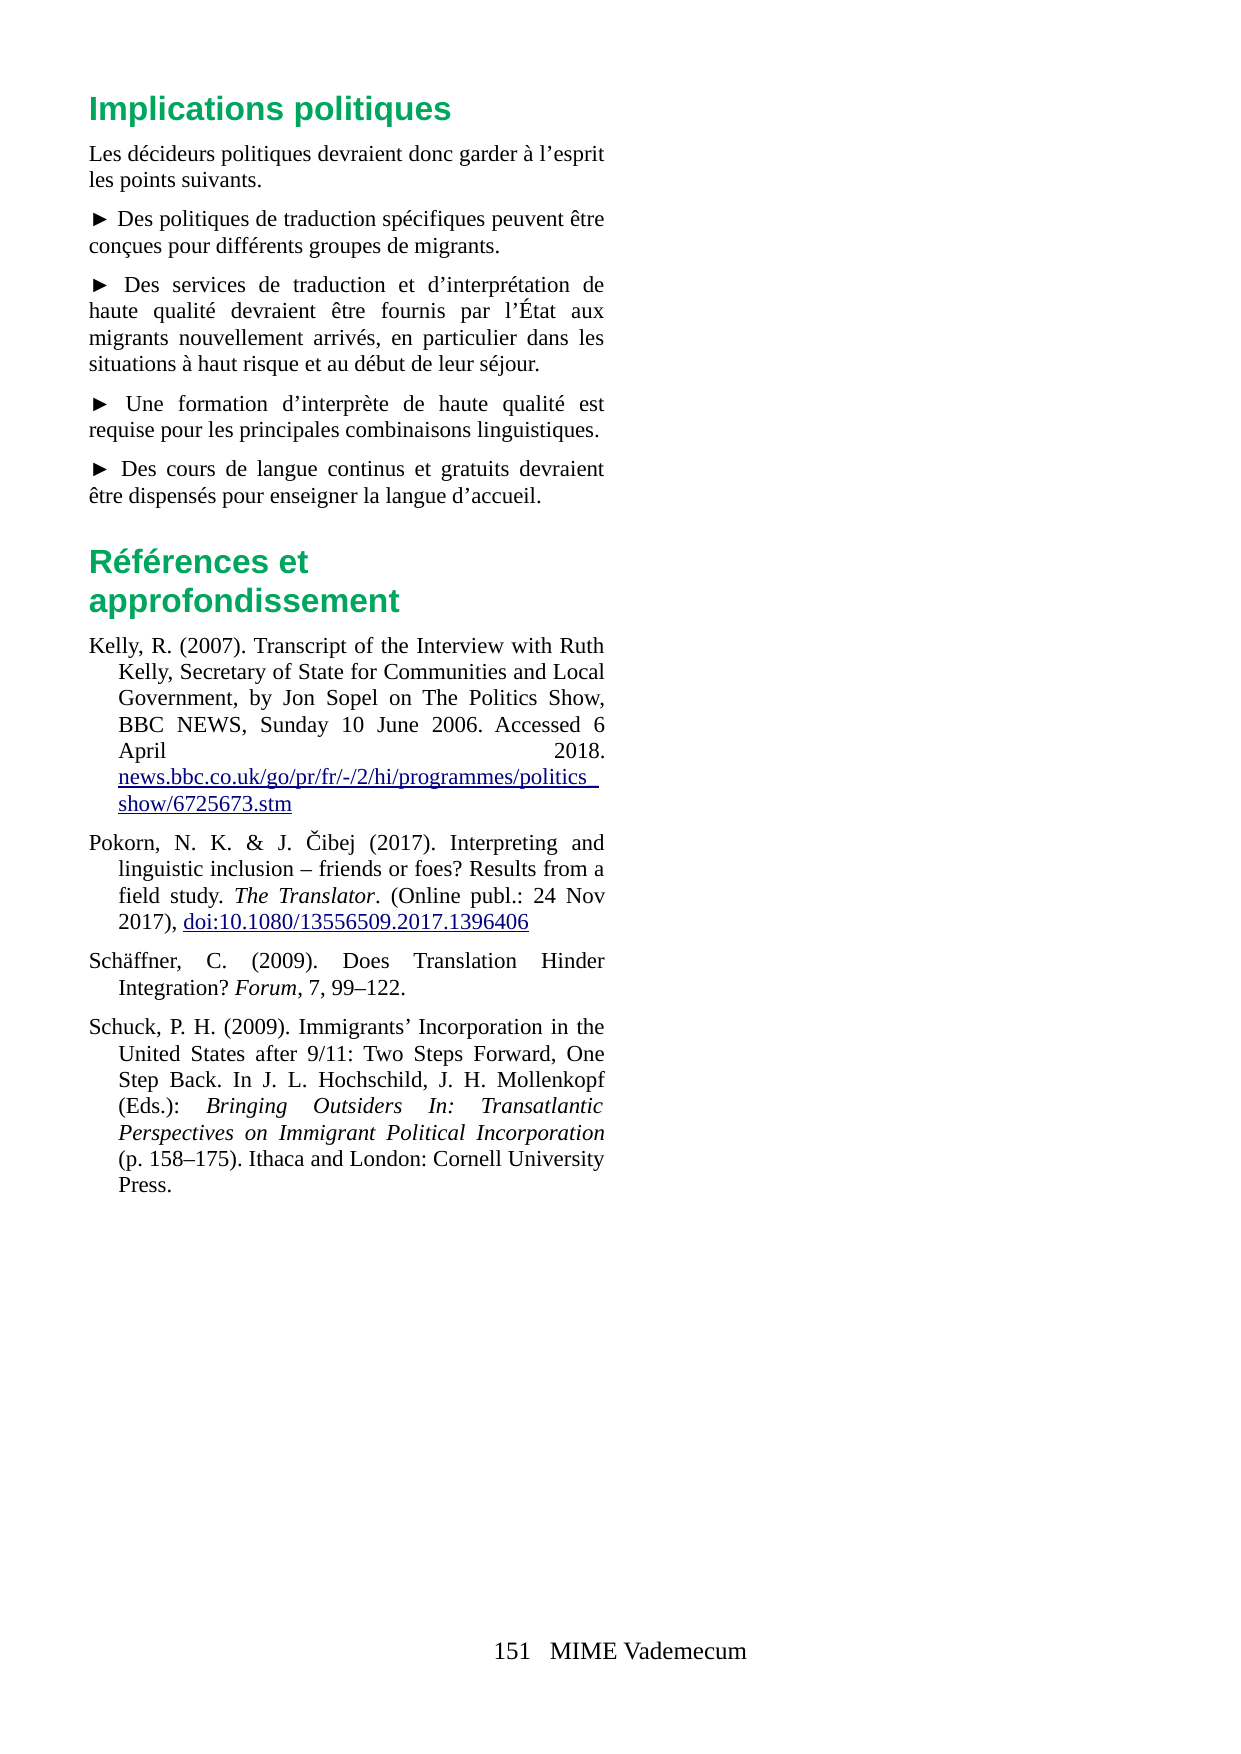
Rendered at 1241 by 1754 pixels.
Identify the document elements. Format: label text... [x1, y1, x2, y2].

text ► Des services de traduction et d’interprétation de haute qualité devraient être fournis par l’État aux migrants nouvellement arrivés, en particulier dans les situations à haut risque et au début de leur séjour. [88, 271, 605, 377]
text Pokorn, N. K. & J. Čibej (2017). Interpreting and linguistic inclusion – friends or foes? Results from a field study. The Translator. (Online publ.: 24 Nov 2017), doi:10.1080/13556509.2017.1396406 [88, 829, 605, 934]
text Schäffner, C. (2009). Does Translation Hinder Integration? Forum, 7, 99–122. [88, 948, 605, 1000]
text ► Des cours de langue continus et gratuits devraient être dispensés pour enseigner la langue d’accueil. [88, 455, 605, 508]
text ► Une formation d’interprète de haute qualité est requise pour les principales combinaisons linguistiques. [88, 389, 605, 442]
text Les décideurs politiques devraient donc garder à l’esprit les points suivants. [88, 140, 605, 192]
subtitle Implications politiques [88, 88, 605, 127]
text Schuck, P. H. (2009). Immigrants’ Incorporation in the United States after 9/11: Two Steps Forward, One Step Back. In J. L. Hochschild, J. H. Mollenkopf (Eds.): Bringing Outsiders In: Transatlantic Perspectives on Immigrant Political Incorporation (p. 158–175). Ithaca and London: Cornell University Press. [88, 1013, 605, 1198]
text ► Des politiques de traduction spécifiques peuvent être conçues pour différents groupes de migrants. [88, 205, 605, 258]
subtitle Références et approfondissement [88, 542, 605, 619]
text Kelly, R. (2007). Transcript of the Interview with Ruth Kelly, Secretary of State for Communities and Local Government, by Jon Sopel on The Politics Show, BBC NEWS, Sunday 10 June 2006. Accessed 6 April 2018. news.bbc.co.uk/go/pr/fr/-/2/hi/programmes/politics_show/6725673.stm [88, 632, 605, 816]
